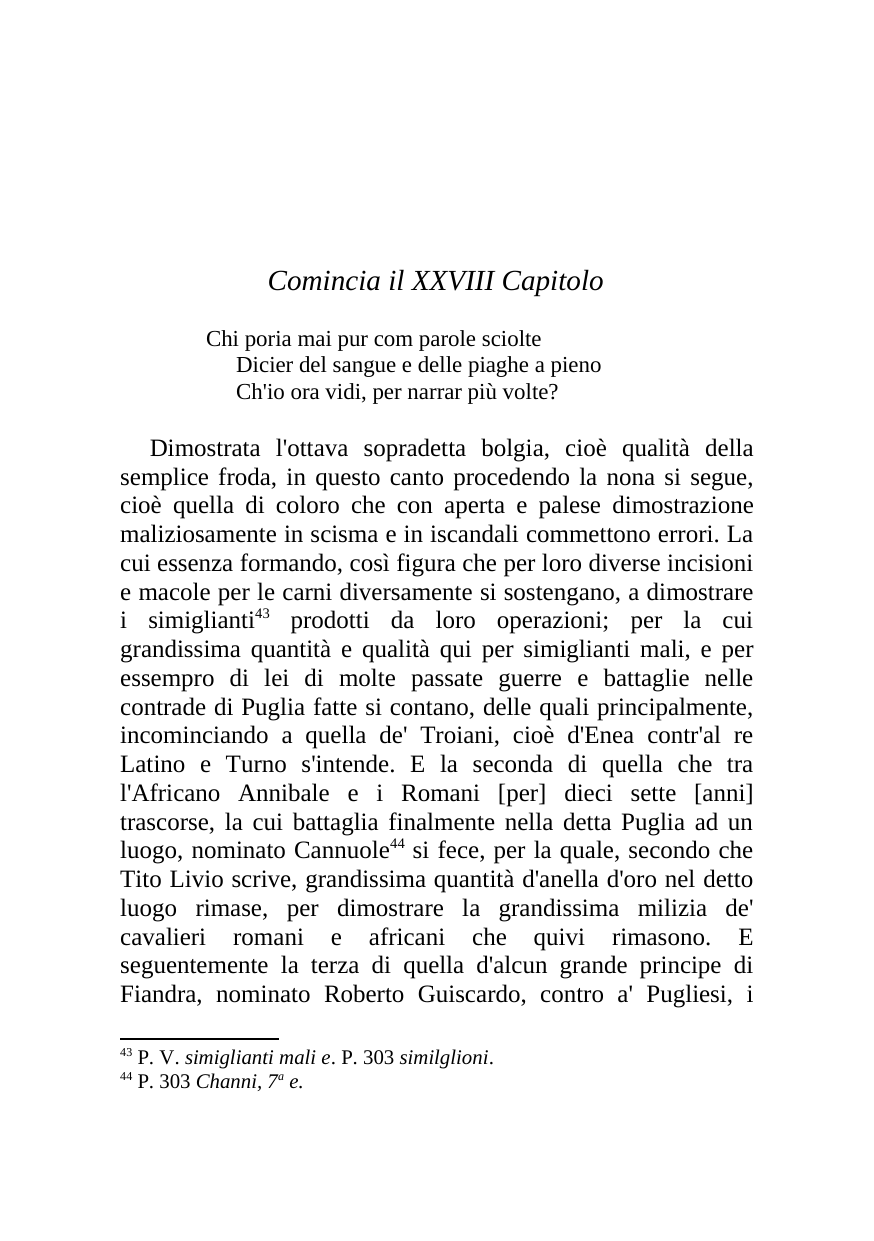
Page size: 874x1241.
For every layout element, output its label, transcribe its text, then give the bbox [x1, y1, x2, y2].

text Dicier del sangue e delle piaghe a pieno [195, 351, 754, 378]
text Ch'io ora vidi, per narrar più volte? [195, 378, 754, 404]
text Comincia il XXVIII Capitolo [120, 263, 754, 296]
text P. 303 Channi, 7a e. [120, 1069, 754, 1093]
text P. V. simiglianti mali e. P. 303 similglioni. [120, 1045, 754, 1069]
text Dimostrata l'ottava sopradetta bolgia, cioè qualità della semplice froda, in questo canto procedendo la nona si segue, cioè quella di coloro che con aperta e palese dimostrazione maliziosamente in scisma e in iscandali commettono errori. La cui essenza formando, così figura che per loro diverse incisioni e macole per le carni diversamente si sostengano, a dimostrare i simiglianti prodotti da loro operazioni; per la cui grandissima quantità e qualità qui per simiglianti mali, e per essempro di lei di molte passate guerre e battaglie nelle contrade di Puglia fatte si contano, delle quali principalmente, incominciando a quella de' Troiani, cioè d'Enea contr'al re Latino e Turno s'intende. E la seconda di quella che tra l'Africano Annibale e i Romani [per] dieci sette [anni] trascorse, la cui battaglia finalmente nella detta Puglia ad un luogo, nominato Cannuole si fece, per la quale, secondo che Tito Livio scrive, grandissima quantità d'anella d'oro nel detto luogo rimase, per dimostrare la grandissima milizia de' cavalieri romani e africani che quivi rimasono. E seguentemente la terza di quella d'alcun grande principe di Fiandra, nominato Roberto Guiscardo, contro a' Pugliesi, i [120, 433, 754, 1008]
text Chi poria mai pur com parole sciolte [176, 325, 754, 351]
